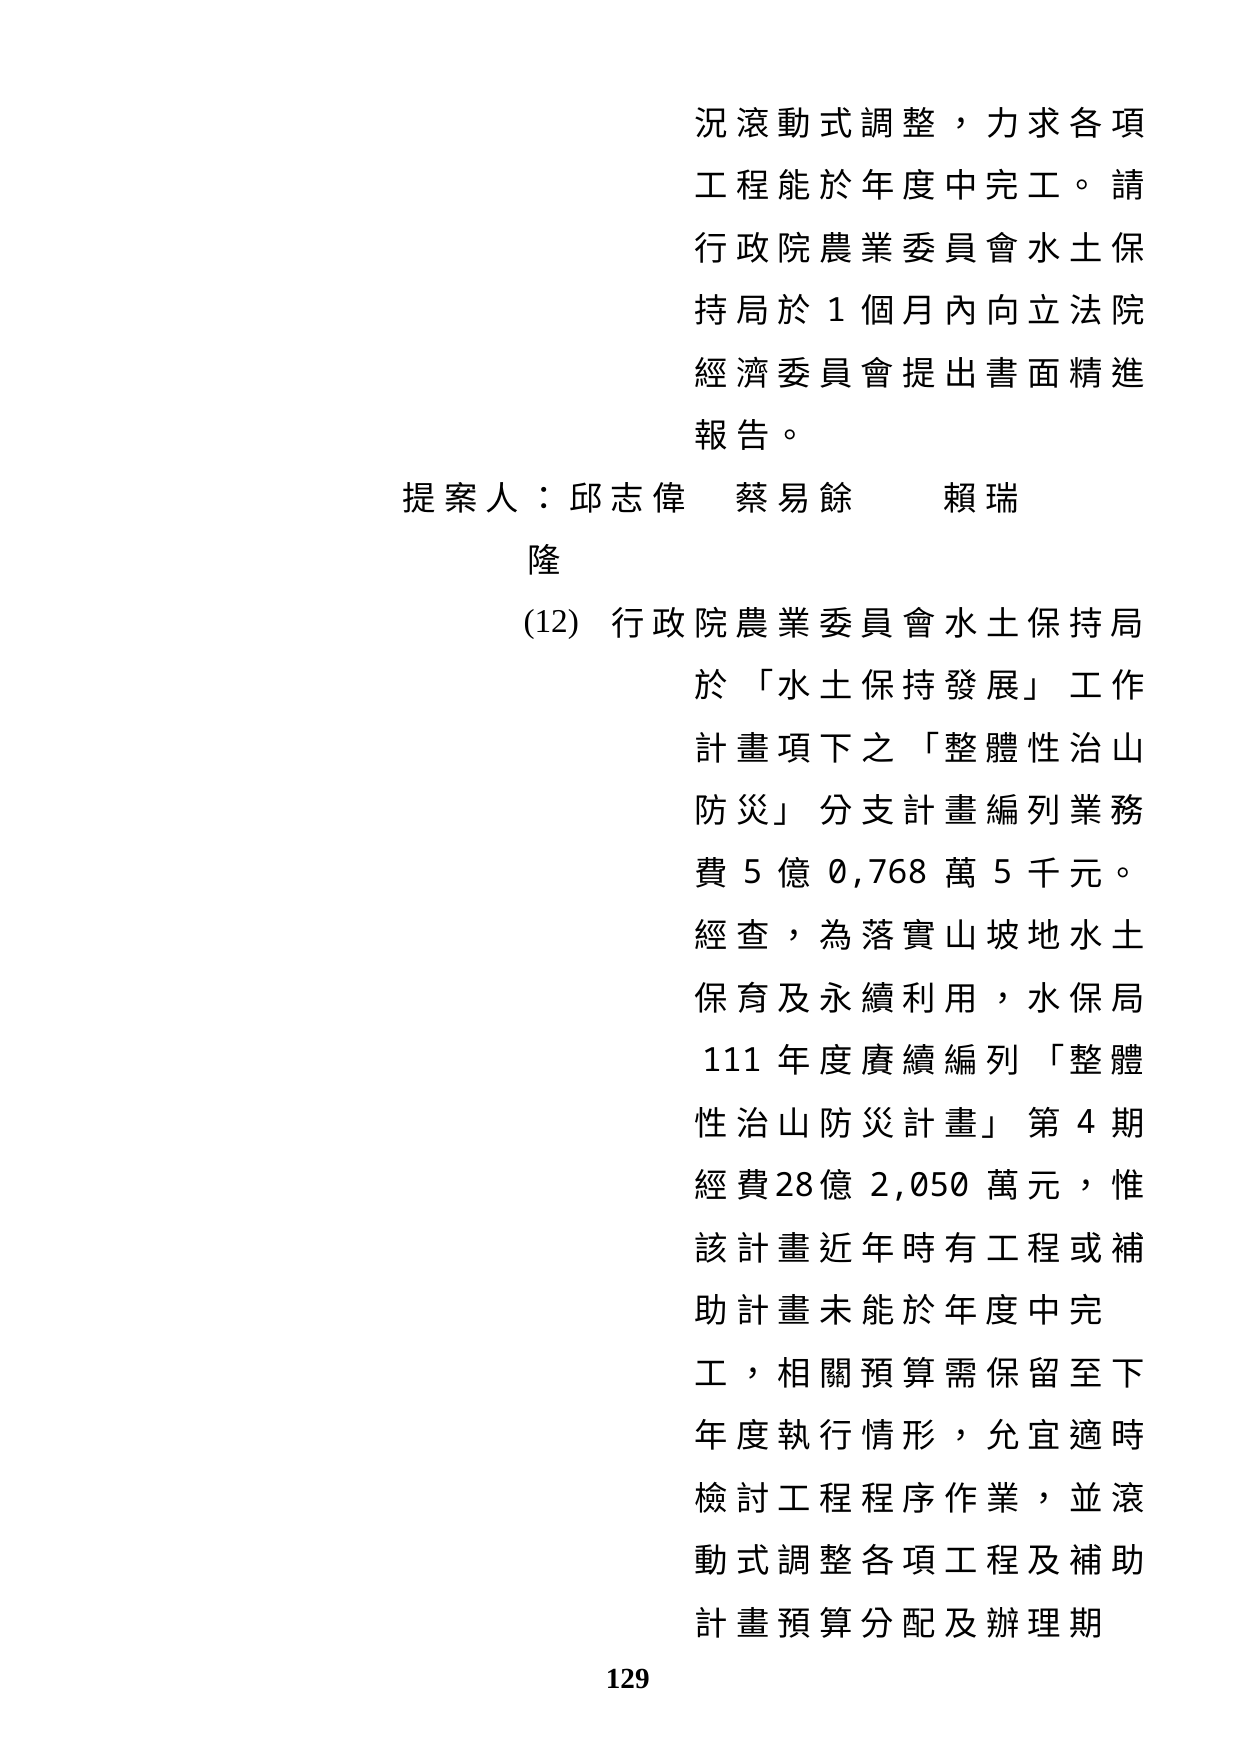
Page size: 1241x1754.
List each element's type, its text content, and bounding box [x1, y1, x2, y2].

list 況滾動式調整，力求各項工程能於年度中完工。請行政院農業委員會水土保持局於1個月內向立法院經濟委員會提出書面精進報告。 [491, 79, 1148, 454]
list 行政院農業委員會水土保持局於「水土保持發展」工作計畫項下之「整體性治山防災」分支計畫編列業務費5億0,768萬5千元。經查，為落實山坡地水土保育及永續利用，水保局111年度賡續編列「整體性治山防災計畫」第4期經費28億2,050萬元，惟該計畫近年時有工程或補助計畫未能於年度中完工，相關預算需保留至下年度執行情形，允宜適時檢討工程程序作業，並滾動式調整各項工程及補助計畫預算分配及辦理期 [491, 579, 1148, 1641]
text 提案人：邱志偉 蔡易餘 賴瑞隆 [384, 454, 1044, 579]
